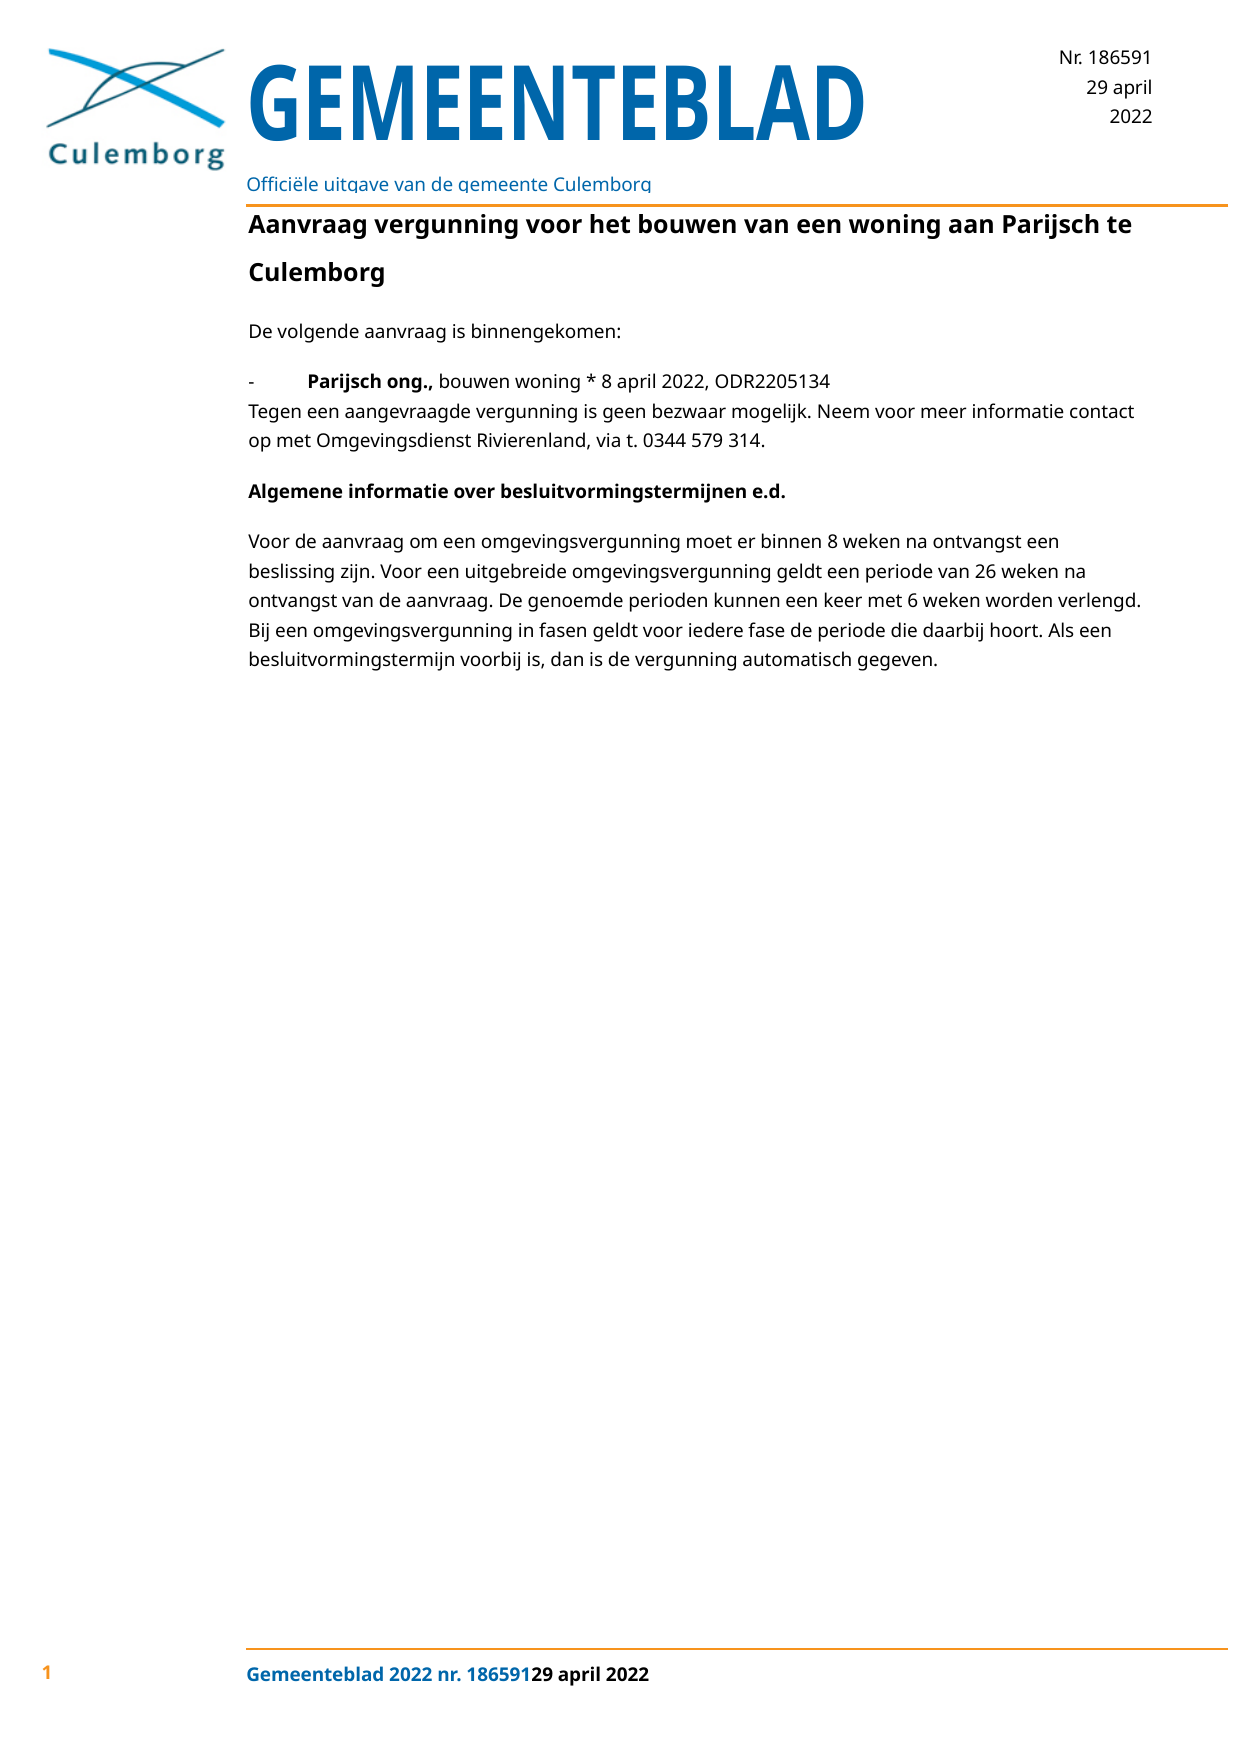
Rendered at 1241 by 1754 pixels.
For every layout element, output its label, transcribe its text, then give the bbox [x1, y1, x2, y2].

text Aanvraag vergunning voor het bouwen van een woning aan Parijsch te Culemborg [248, 207, 1152, 288]
text Tegen een aangevraagde vergunning is geen bezwaar mogelijk. Neem voor meer informatie contact op met Omgevingsdienst Rivierenland, via t. 0344 579 314. [248, 398, 1152, 453]
text Voor de aanvraag om een omgevingsvergunning moet er binnen 8 weken na ontvangst een beslissing zijn. Voor een uitgebreide omgevingsvergunning geldt een periode van 26 weken na ontvangst van de aanvraag. De genoemde perioden kunnen een keer met 6 weken worden verlengd. Bij een omgevingsvergunning in fasen geldt voor iedere fase de periode die daarbij hoort. Als een besluitvormingstermijn voorbij is, dan is de vergunning automatisch gegeven. [248, 528, 1152, 672]
text De volgende aanvraag is binnengekomen: [248, 318, 1152, 344]
list Parijsch ong., bouwen woning * 8 april 2022, ODR2205134 [248, 368, 1152, 394]
text Algemene informatie over besluitvormingstermijnen e.d. [248, 478, 1152, 504]
picture [41, 47, 231, 172]
